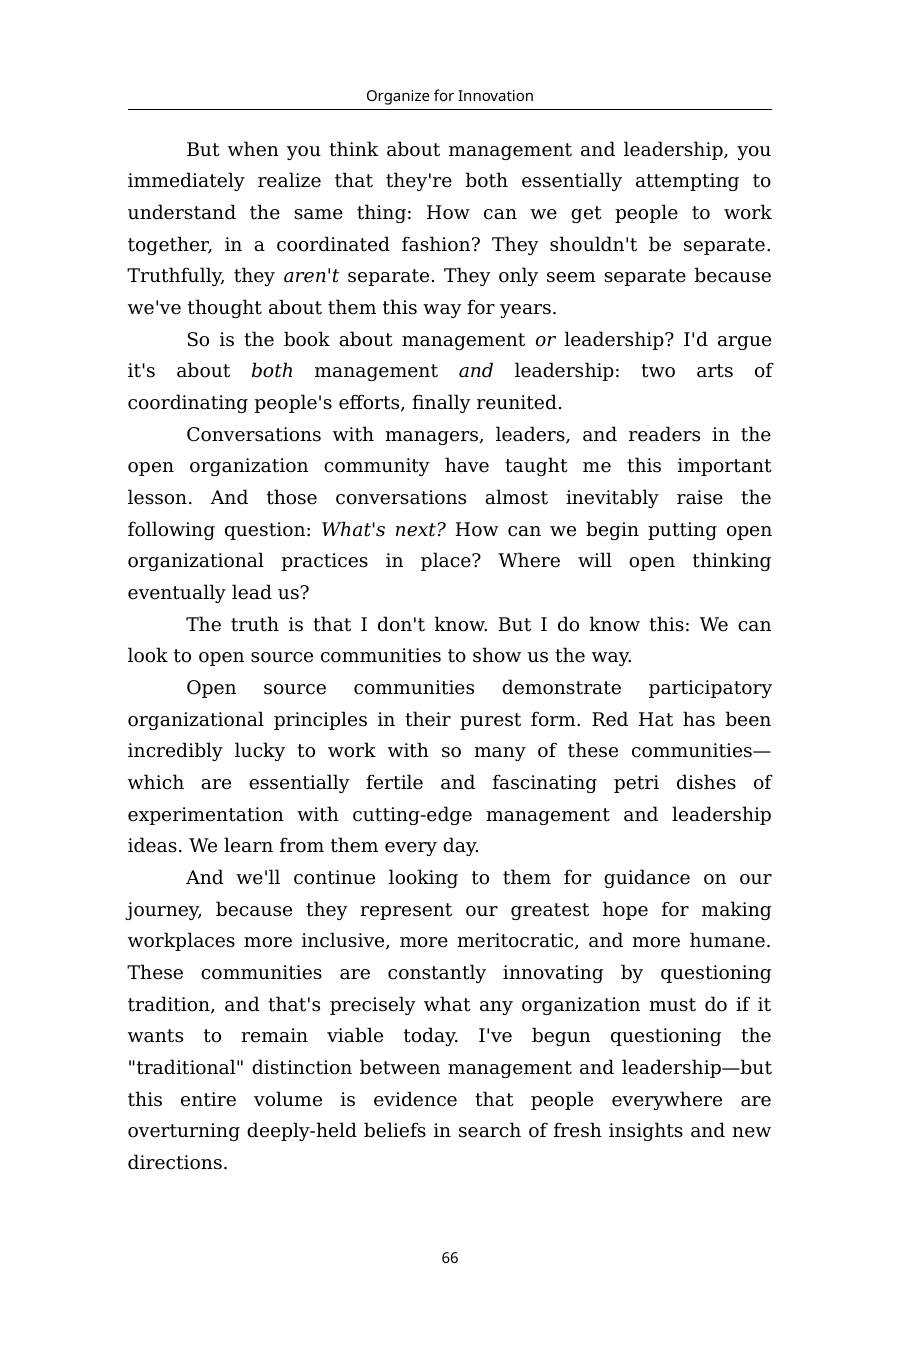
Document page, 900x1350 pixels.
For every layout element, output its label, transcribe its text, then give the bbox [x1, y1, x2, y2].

text Open source communities demonstrate participatory organizational principles in their purest form. Red Hat has been incredibly lucky to work with so many of these communities—which are essentially fertile and fascinating petri dishes of experimentation with cutting-edge management and leadership ideas. We learn from them every day. [127, 677, 772, 857]
text Conversations with managers, leaders, and readers in the open organization community have taught me this important lesson. And those conversations almost inevitably raise the following question: What's next? How can we begin putting open organizational practices in place? Where will open thinking eventually lead us? [127, 424, 772, 604]
text The truth is that I don't know. But I do know this: We can look to open source communities to show us the way. [127, 614, 772, 667]
text But when you think about management and leadership, you immediately realize that they're both essentially attempting to understand the same thing: How can we get people to work together, in a coordinated fashion? They shouldn't be separate. Truthfully, they aren't separate. They only seem separate because we've thought about them this way for years. [127, 139, 772, 319]
text So is the book about management or leadership? I'd argue it's about both management and leadership: two arts of coordinating people's efforts, finally reunited. [127, 329, 772, 414]
text And we'll continue looking to them for guidance on our journey, because they represent our greatest hope for making workplaces more inclusive, more meritocratic, and more humane. These communities are constantly innovating by questioning tradition, and that's precisely what any organization must do if it wants to remain viable today. I've begun questioning the "traditional" distinction between management and leadership—but this entire volume is evidence that people everywhere are overturning deeply-held beliefs in search of fresh insights and new directions. [127, 867, 772, 1174]
